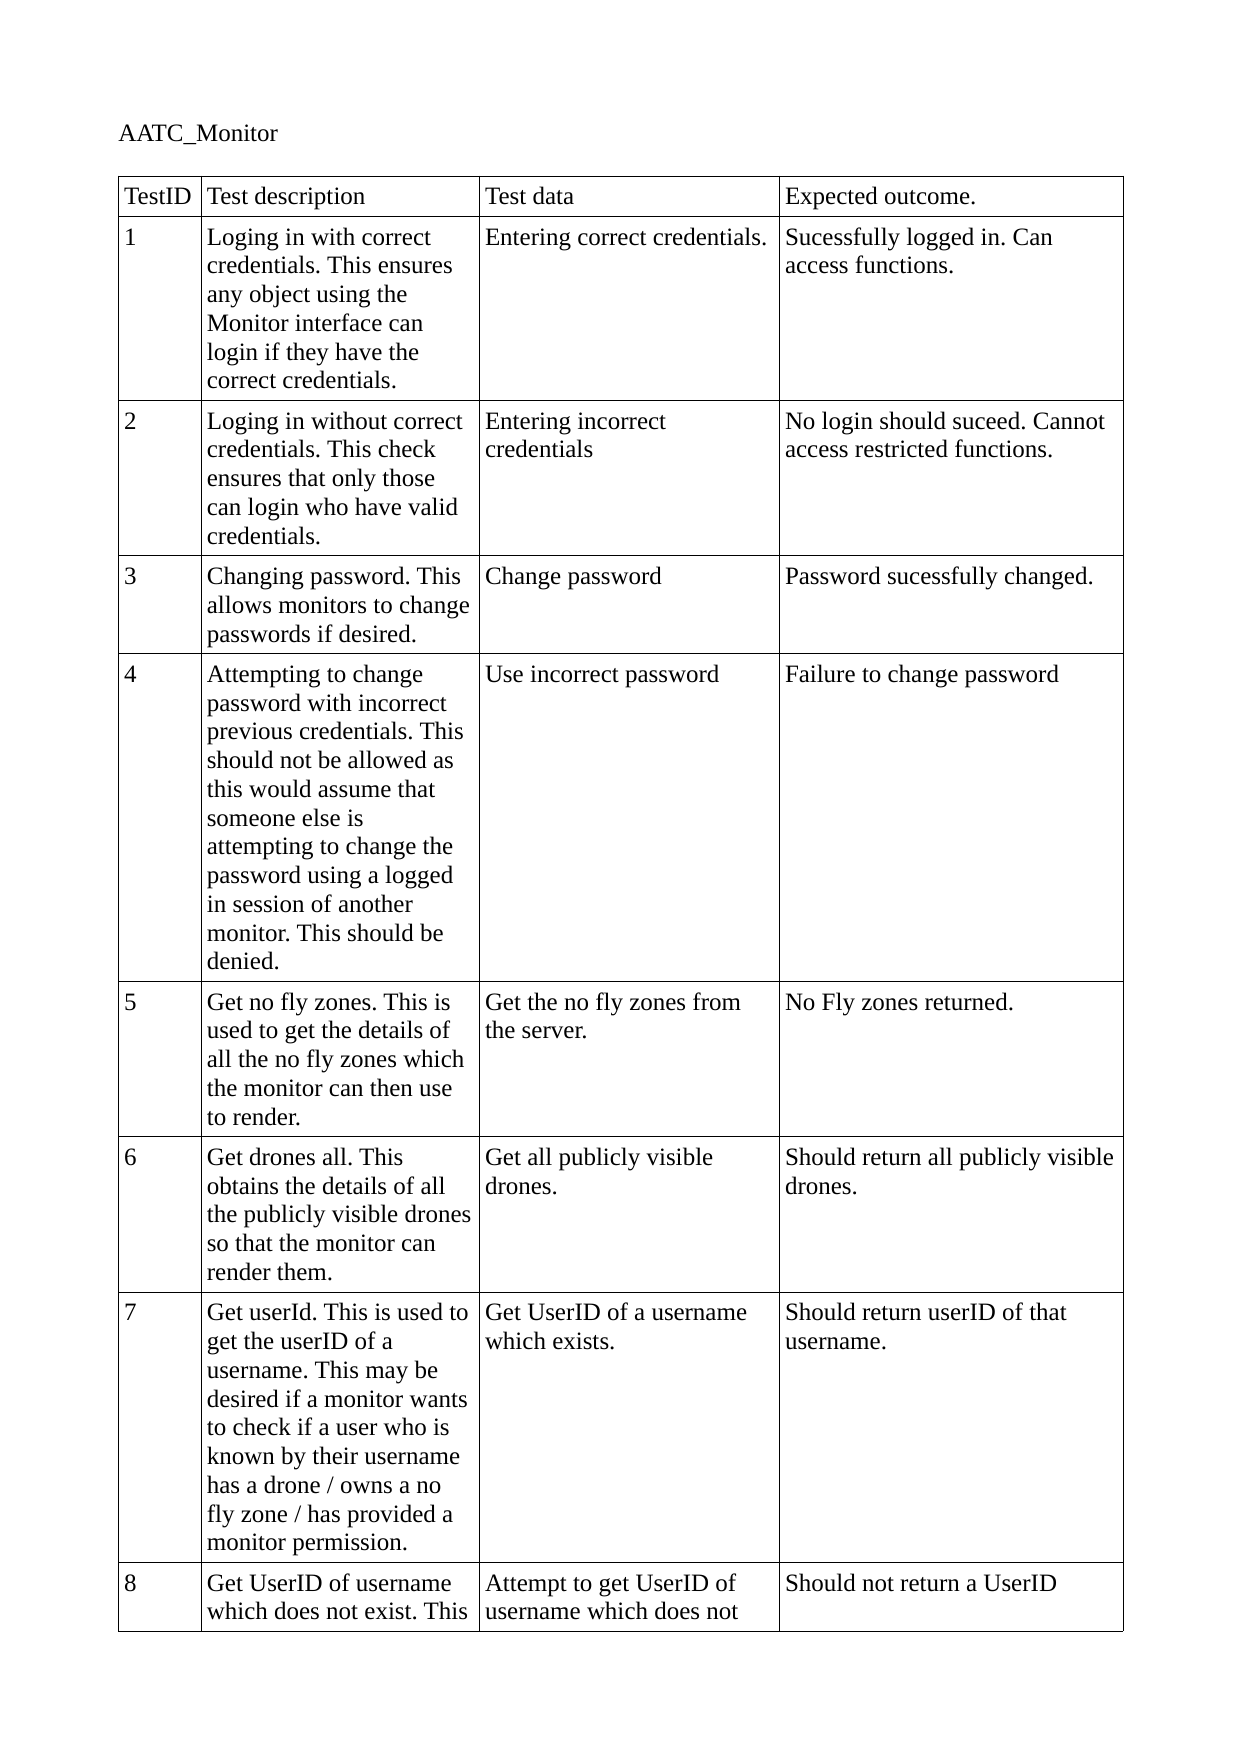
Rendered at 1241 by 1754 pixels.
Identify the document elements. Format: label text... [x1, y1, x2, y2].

table_cell Get no fly zones. This is used to get the details of all the no fly zones which the monitor can then use to render. [202, 982, 479, 1136]
table_cell Changing password. This allows monitors to change passwords if desired. [202, 556, 479, 653]
table_cell 1 [119, 217, 201, 400]
table_header TestID [119, 177, 201, 216]
table_cell Get userId. This is used to get the userID of a username. This may be desired if a monitor wants to check if a user who is known by their username has a drone / owns a no fly zone / has provided a monitor permission. [202, 1293, 479, 1562]
table_header Test data [480, 177, 779, 216]
table_cell No login should suceed. Cannot access restricted functions. [780, 401, 1123, 555]
table_cell 6 [119, 1137, 201, 1292]
table_cell Attempt to get UserID of username which does not [480, 1563, 779, 1631]
table_cell 4 [119, 654, 201, 981]
table_cell Should return all publicly visible drones. [780, 1137, 1123, 1292]
table_cell No Fly zones returned. [780, 982, 1123, 1136]
table_cell Should return userID of that username. [780, 1293, 1123, 1562]
table_cell Loging in without correct credentials. This check ensures that only those can login who have valid credentials. [202, 401, 479, 555]
table_cell Get all publicly visible drones. [480, 1137, 779, 1292]
table_cell 7 [119, 1293, 201, 1562]
table_cell Get drones all. This obtains the details of all the publicly visible drones so that the monitor can render them. [202, 1137, 479, 1292]
table_cell Password sucessfully changed. [780, 556, 1123, 653]
table_cell Entering incorrect credentials [480, 401, 779, 555]
table_cell Attempting to change password with incorrect previous credentials. This should not be allowed as this would assume that someone else is attempting to change the password using a logged in session of another monitor. This should be denied. [202, 654, 479, 981]
table_cell Get the no fly zones from the server. [480, 982, 779, 1136]
table_cell 5 [119, 982, 201, 1136]
table_cell Change password [480, 556, 779, 653]
table_cell Sucessfully logged in. Can access functions. [780, 217, 1123, 400]
table_cell 2 [119, 401, 201, 555]
table_header Test description [202, 177, 479, 216]
table_cell Failure to change password [780, 654, 1123, 981]
table_cell Loging in with correct credentials. This ensures any object using the Monitor interface can login if they have the correct credentials. [202, 217, 479, 400]
table_cell 3 [119, 556, 201, 653]
table_cell Get UserID of username which does not exist. This [202, 1563, 479, 1631]
table_cell Should not return a UserID [780, 1563, 1123, 1631]
table_header Expected outcome. [780, 177, 1123, 216]
text AATC_Monitor [118, 118, 1122, 147]
table_cell Use incorrect password [480, 654, 779, 981]
table_cell Entering correct credentials. [480, 217, 779, 400]
table_cell 8 [119, 1563, 201, 1631]
table_cell Get UserID of a username which exists. [480, 1293, 779, 1562]
